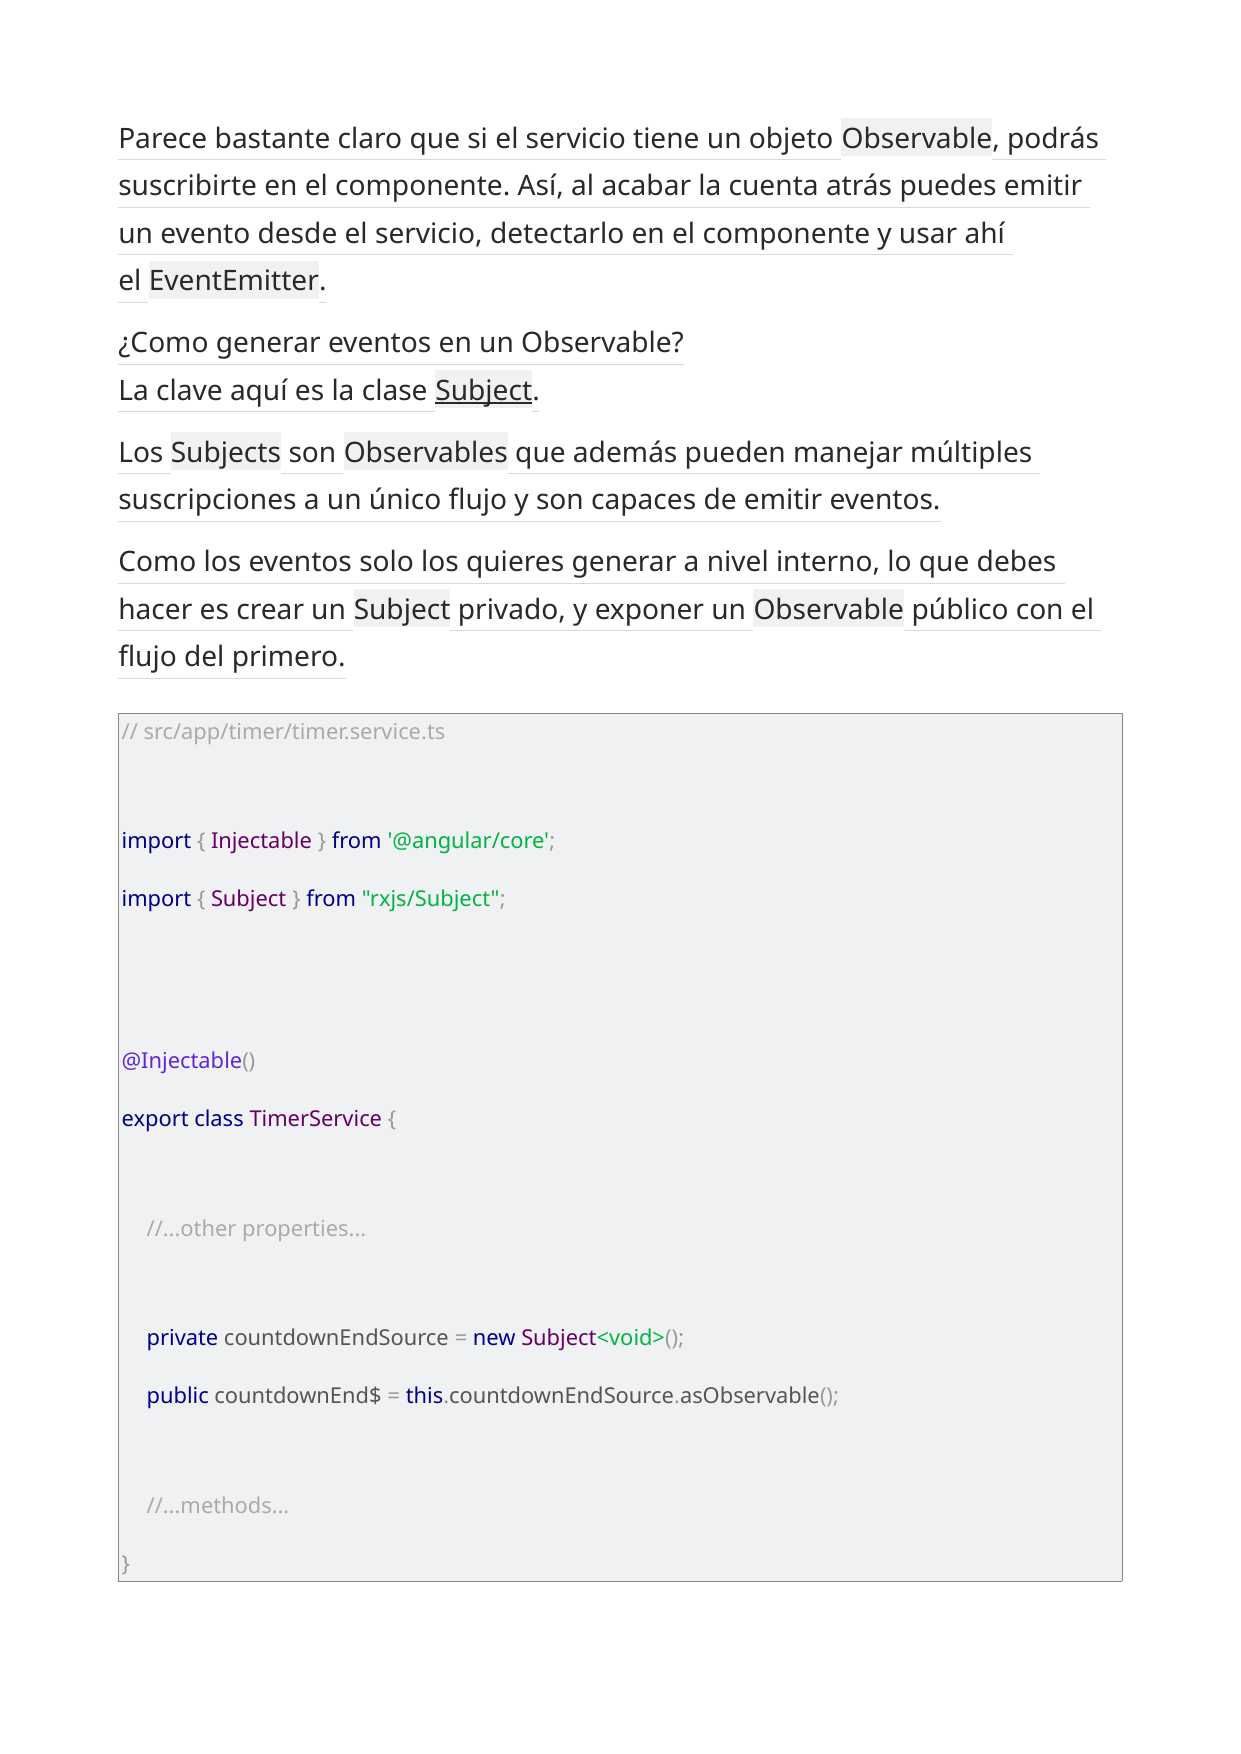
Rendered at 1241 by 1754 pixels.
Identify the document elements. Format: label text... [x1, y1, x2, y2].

text } [119, 1544, 1122, 1581]
text import { Subject } from "rxjs/Subject"; [119, 880, 1122, 913]
text // src/app/timer/timer.service.ts [119, 714, 1122, 746]
text La clave aquí es la clase Subject. [118, 370, 1122, 411]
text //...methods... [119, 1487, 1122, 1519]
text Los Subjects son Observables que además pueden manejar múltiples suscripciones a un único flujo y son capaces de emitir eventos. [118, 432, 1122, 521]
text public countdownEnd$ = this.countdownEndSource.asObservable(); [119, 1377, 1122, 1410]
text export class TimerService { [119, 1099, 1122, 1133]
text Como los eventos solo los quieres generar a nivel interno, lo que debes hacer es crear un Subject privado, y exponer un Observable público con el flujo del primero. [118, 541, 1122, 678]
text private countdownEndSource = new Subject<void>(); [119, 1319, 1122, 1352]
text @Injectable() [119, 1042, 1122, 1075]
subtitle ¿Como generar eventos en un Observable? [118, 323, 1122, 364]
text Parece bastante claro que si el servicio tiene un objeto Observable, podrás suscribirte en el componente. Así, al acabar la cuenta atrás puedes emitir un evento desde el servicio, detectarlo en el componente y usar ahí el EventEmitter. [118, 118, 1122, 302]
text import { Injectable } from '@angular/core'; [119, 822, 1122, 855]
text //...other properties... [119, 1209, 1122, 1242]
